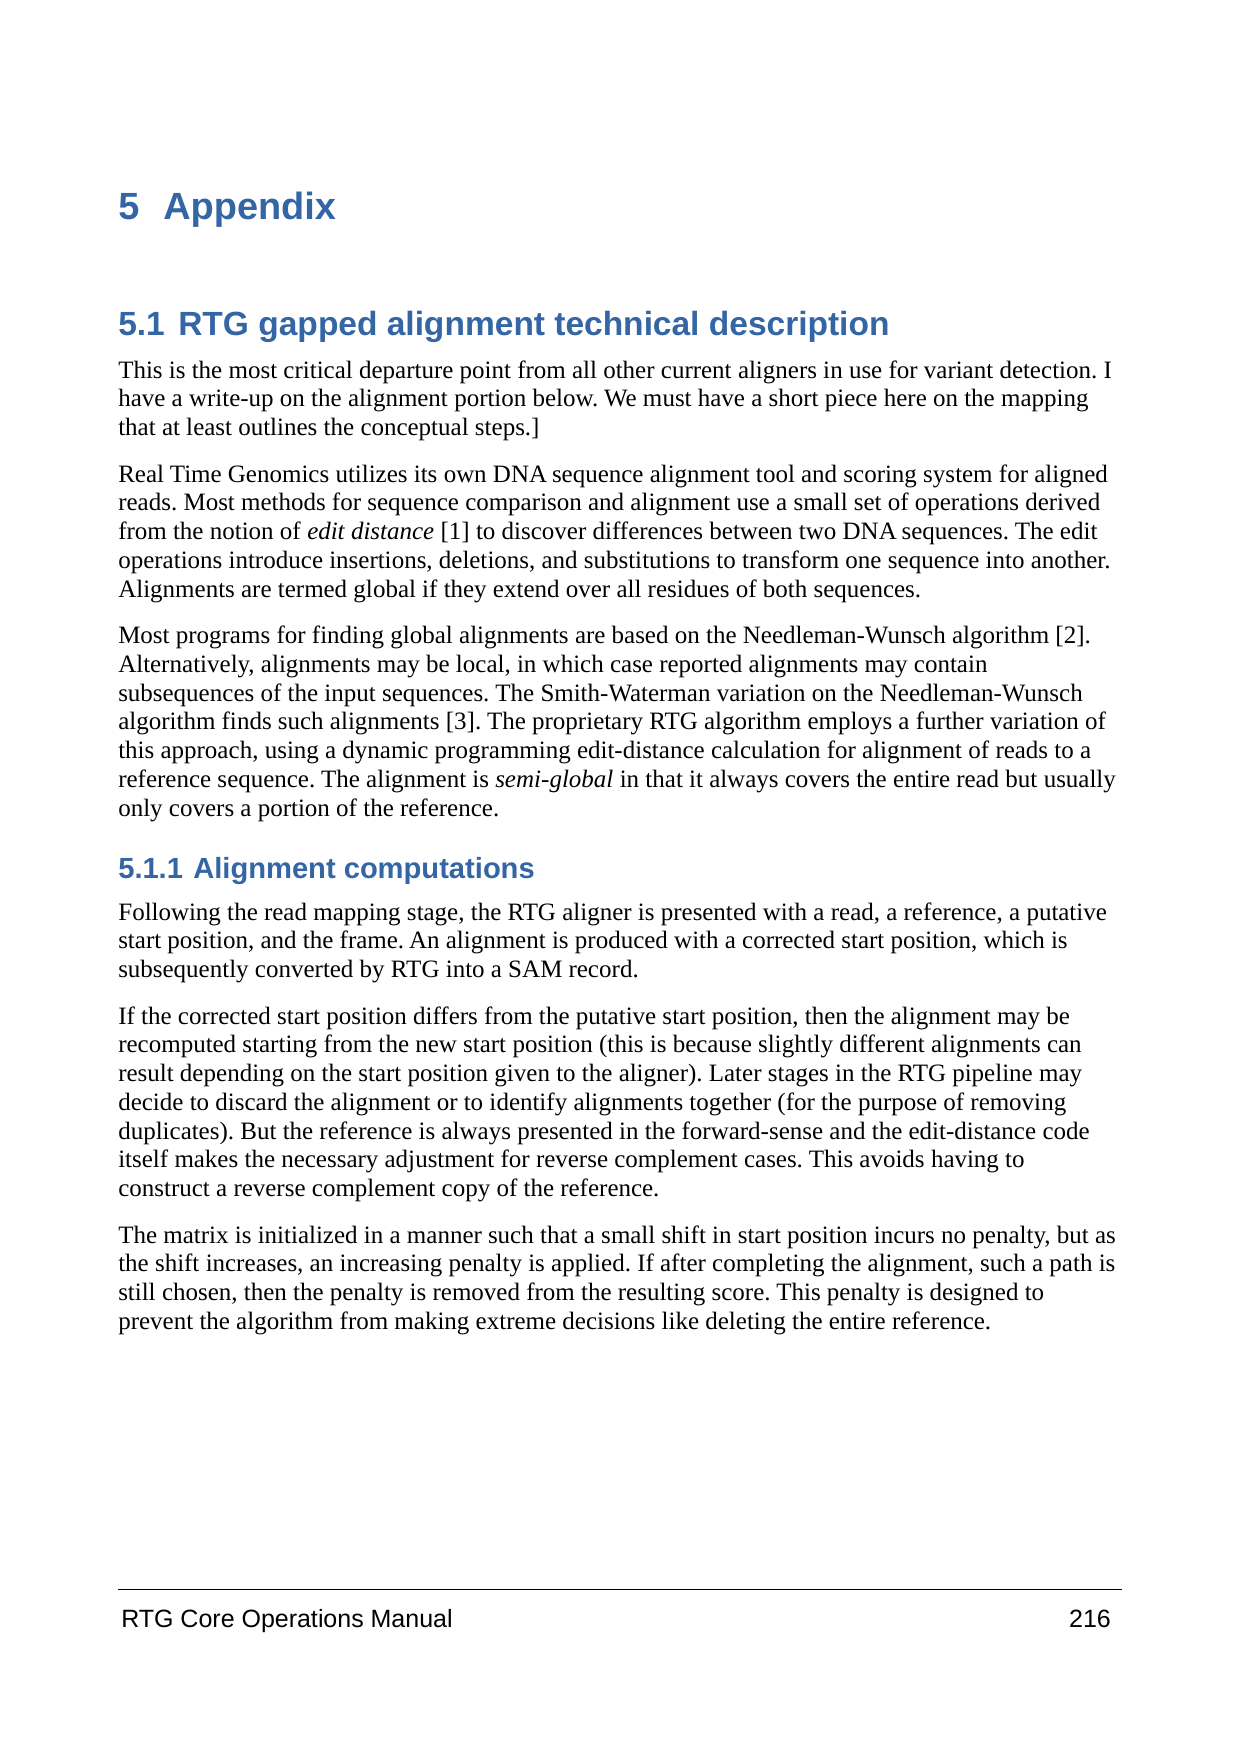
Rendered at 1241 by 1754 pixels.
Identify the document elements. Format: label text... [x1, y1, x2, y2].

text The matrix is initialized in a manner such that a small shift in start position incurs no penalty, but as the shift increases, an increasing penalty is applied. If after completing the alignment, such a path is still chosen, then the penalty is removed from the resulting score. This penalty is designed to prevent the algorithm from making extreme decisions like deleting the entire reference. [118, 1220, 1122, 1335]
text Following the read mapping stage, the RTG aligner is presented with a read, a reference, a putative start position, and the frame. An alignment is produced with a corrected start position, which is subsequently converted by RTG into a SAM record. [118, 897, 1122, 983]
subtitle RTG gapped alignment technical description [118, 304, 1122, 342]
text Real Time Genomics utilizes its own DNA sequence alignment tool and scoring system for aligned reads. Most methods for sequence comparison and alignment use a small set of operations derived from the notion of edit distance [1] to discover differences between two DNA sequences. The edit operations introduce insertions, deletions, and substitutions to transform one sequence into another. Alignments are termed global if they extend over all residues of both sequences. [118, 459, 1122, 602]
text This is the most critical departure point from all other current aligners in use for variant detection. I have a write-up on the alignment portion below. We must have a short piece here on the mapping that at least outlines the conceptual steps.] [118, 355, 1122, 441]
text Most programs for finding global alignments are based on the Needleman-Wunsch algorithm [2]. Alternatively, alignments may be local, in which case reported alignments may contain subsequences of the input sequences. The Smith-Waterman variation on the Needleman-Wunsch algorithm finds such alignments [3]. The proprietary RTG algorithm employs a further variation of this approach, using a dynamic programming edit-distance calculation for alignment of reads to a reference sequence. The alignment is semi-global in that it always covers the entire read but usually only covers a portion of the reference. [118, 620, 1122, 821]
text If the corrected start position differs from the putative start position, then the alignment may be recomputed starting from the new start position (this is because slightly different alignments can result depending on the start position given to the aligner). Later stages in the RTG pipeline may decide to discard the alignment or to identify alignments together (for the purpose of removing duplicates). But the reference is always presented in the forward-sense and the edit-distance code itself makes the necessary adjustment for reverse complement cases. This avoids having to construct a reverse complement copy of the reference. [118, 1001, 1122, 1202]
subtitle Appendix [118, 184, 1122, 227]
subtitle Alignment computations [118, 851, 1122, 884]
